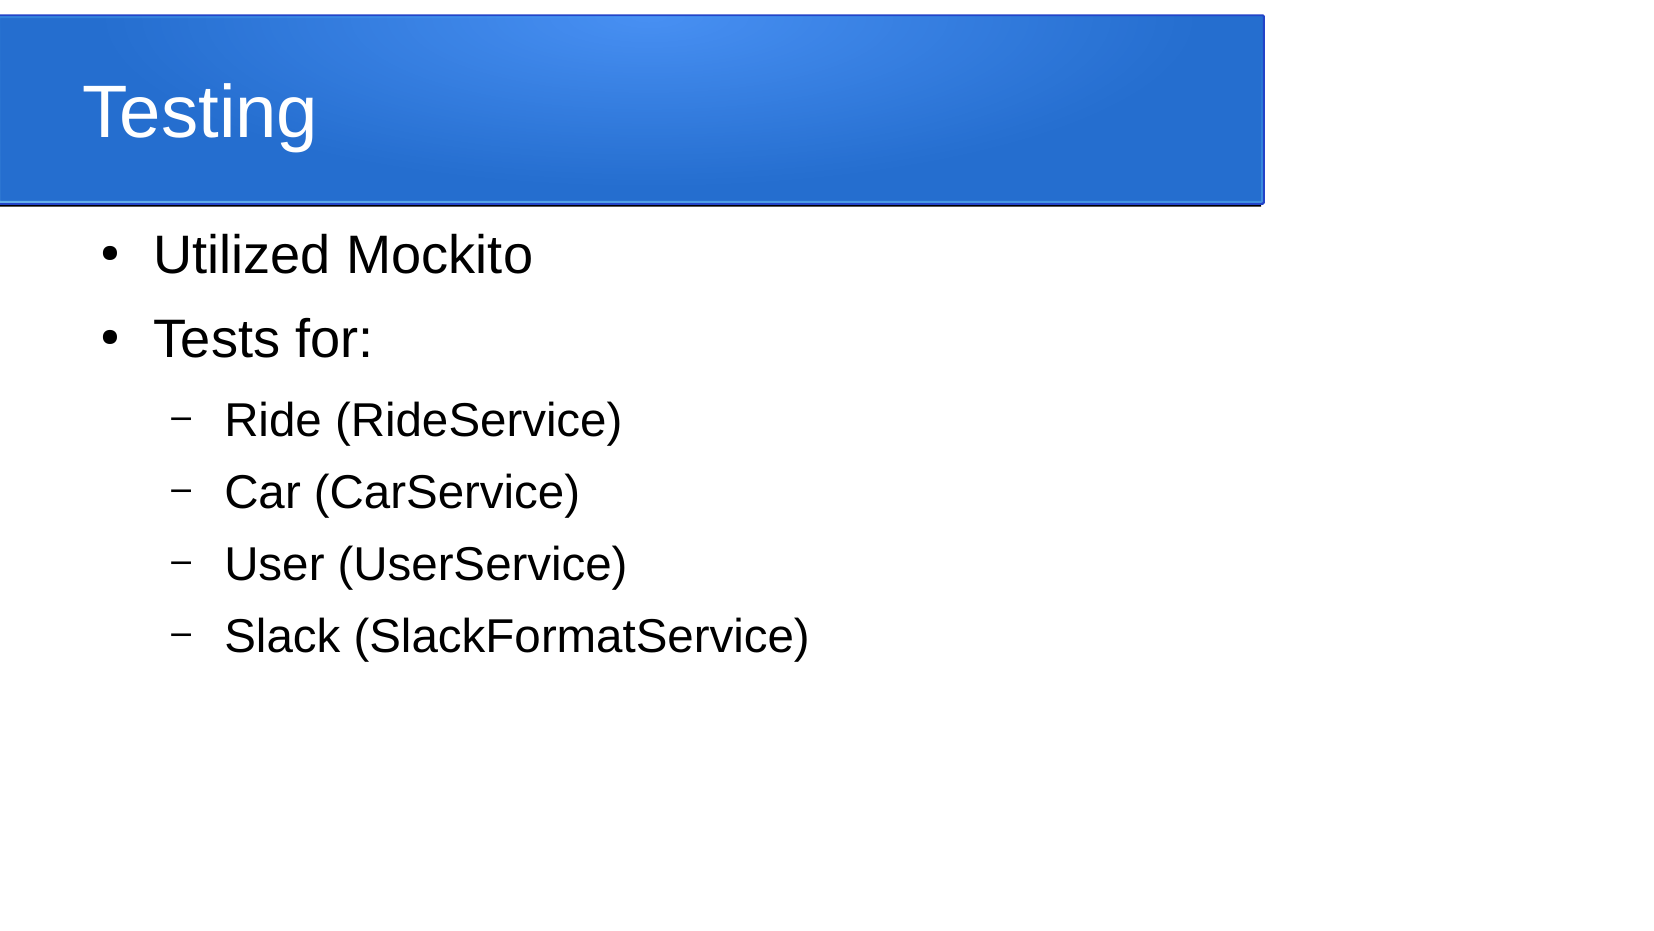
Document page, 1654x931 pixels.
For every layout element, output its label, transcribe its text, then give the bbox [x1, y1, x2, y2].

title Testing [82, 35, 1235, 189]
list Utilized Mockito Tests for: Ride (RideService) Car (CarService) User (UserService) Slack (SlackFormatService) [82, 224, 1571, 764]
